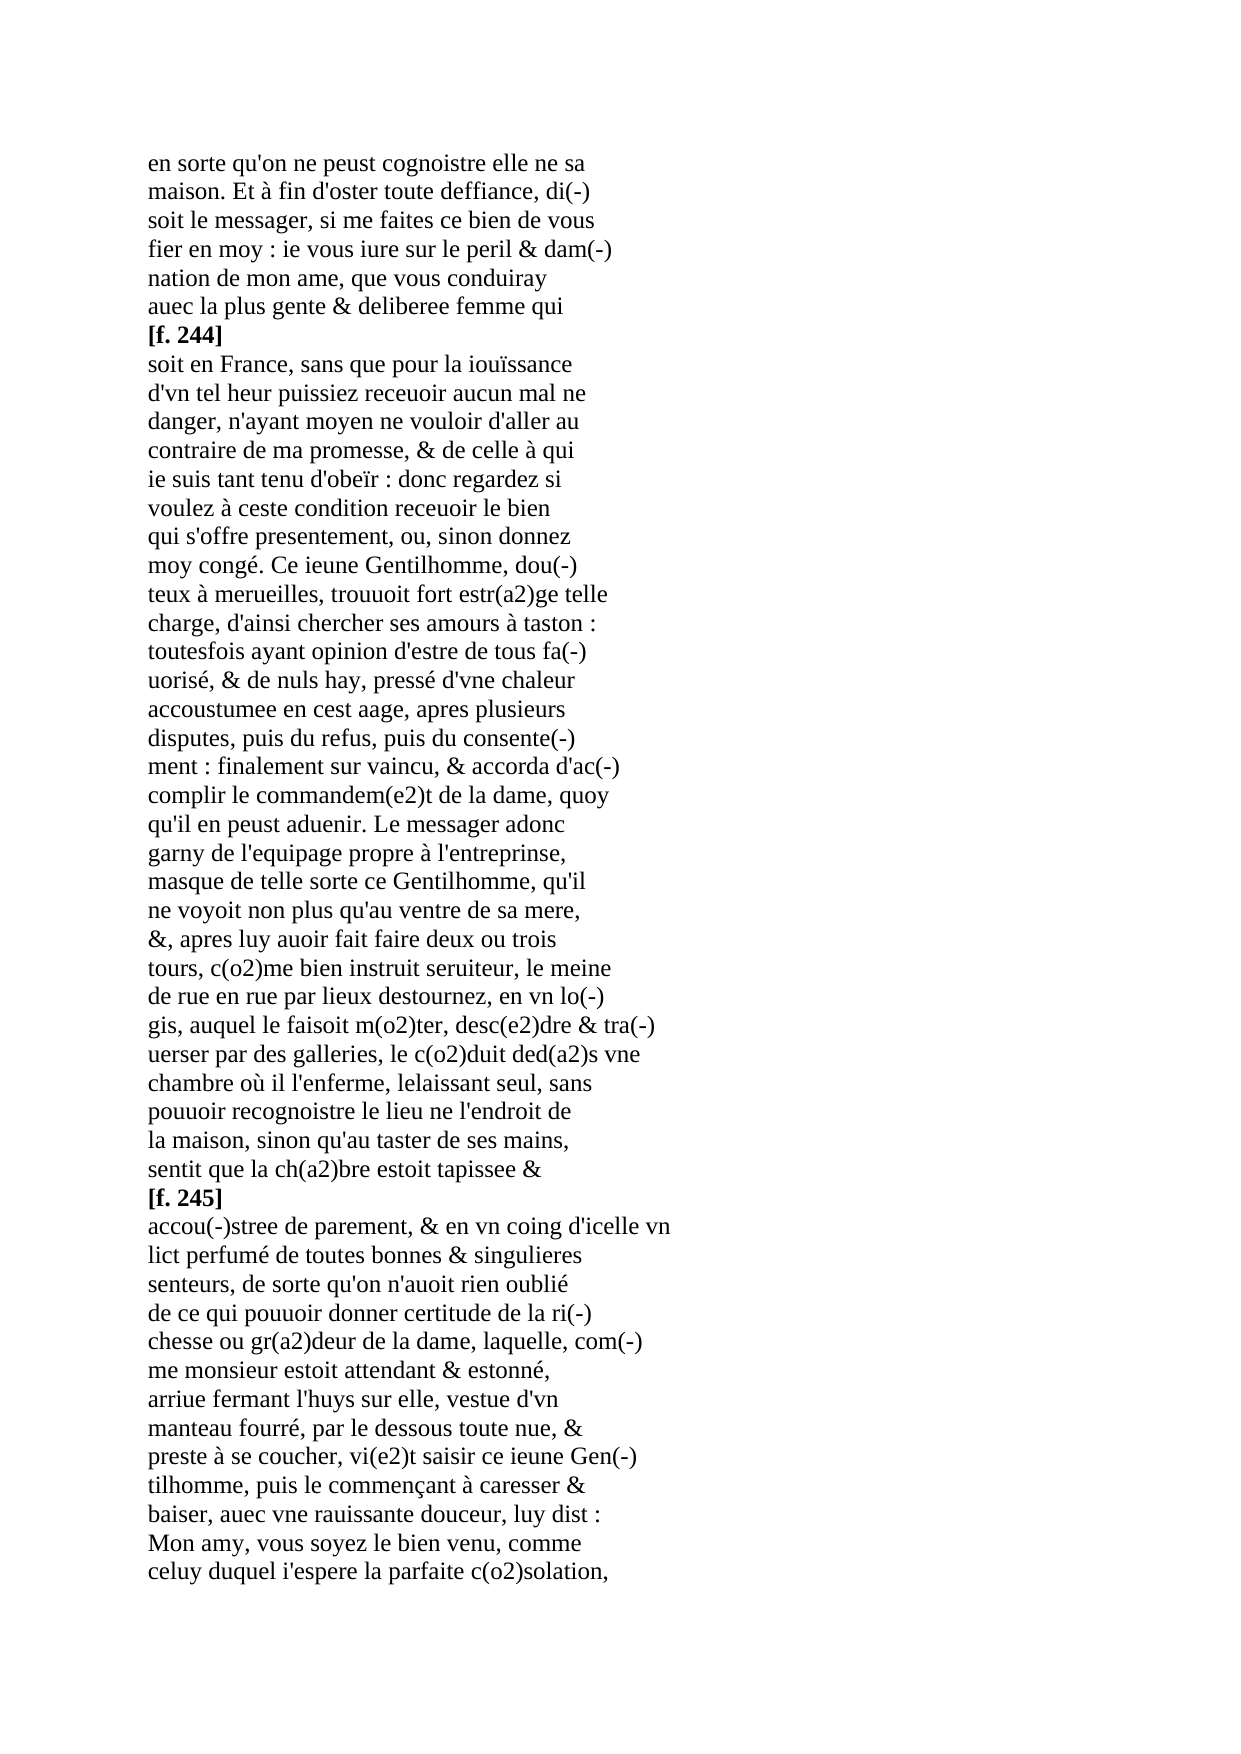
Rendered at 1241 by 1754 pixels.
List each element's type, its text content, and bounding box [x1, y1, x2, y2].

text en sorte qu'on ne peust cognoistre elle ne sa maison. Et à fin d'oster toute deffiance, di(-) soit le messager, si me faites ce bien de vous fier en moy : ie vous iure sur le peril & dam(-) nation de mon ame, que vous conduiray auec la plus gente & deliberee femme qui [f. 244] soit en France, sans que pour la iouïssance d'vn tel heur puissiez receuoir aucun mal ne danger, n'ayant moyen ne vouloir d'aller au contraire de ma promesse, & de celle à qui ie suis tant tenu d'obeïr : donc regardez si voulez à ceste condition receuoir le bien qui s'offre presentement, ou, sinon donnez moy congé. Ce ieune Gentilhomme, dou(-) teux à merueilles, trouuoit fort estr(a2)ge telle charge, d'ainsi chercher ses amours à taston : toutesfois ayant opinion d'estre de tous fa(-) uorisé, & de nuls hay, pressé d'vne chaleur accoustumee en cest aage, apres plusieurs disputes, puis du refus, puis du consente(-) ment : finalement sur vaincu, & accorda d'ac(-) complir le commandem(e2)t de la dame, quoy qu'il en peust aduenir. Le messager adonc garny de l'equipage propre à l'entreprinse, masque de telle sorte ce Gentilhomme, qu'il ne voyoit non plus qu'au ventre de sa mere, &, apres luy auoir fait faire deux ou trois tours, c(o2)me bien instruit seruiteur, le meine de rue en rue par lieux destournez, en vn lo(-) gis, auquel le faisoit m(o2)ter, desc(e2)dre & tra(-) uerser par des galleries, le c(o2)duit ded(a2)s vne chambre où il l'enferme, lelaissant seul, sans pouuoir recognoistre le lieu ne l'endroit de la maison, sinon qu'au taster de ses mains, sentit que la ch(a2)bre estoit tapissee & [f. 245] accou(-)stree de parement, & en vn coing d'icelle vn lict perfumé de toutes bonnes & singulieres senteurs, de sorte qu'on n'auoit rien oublié de ce qui pouuoir donner certitude de la ri(-) chesse ou gr(a2)deur de la dame, laquelle, com(-) me monsieur estoit attendant & estonné, arriue fermant l'huys sur elle, vestue d'vn manteau fourré, par le dessous toute nue, & preste à se coucher, vi(e2)t saisir ce ieune Gen(-) tilhomme, puis le commençant à caresser & baiser, auec vne rauissante douceur, luy dist : Mon amy, vous soyez le bien venu, comme celuy duquel i'espere la parfaite c(o2)solation, [148, 148, 1093, 1585]
